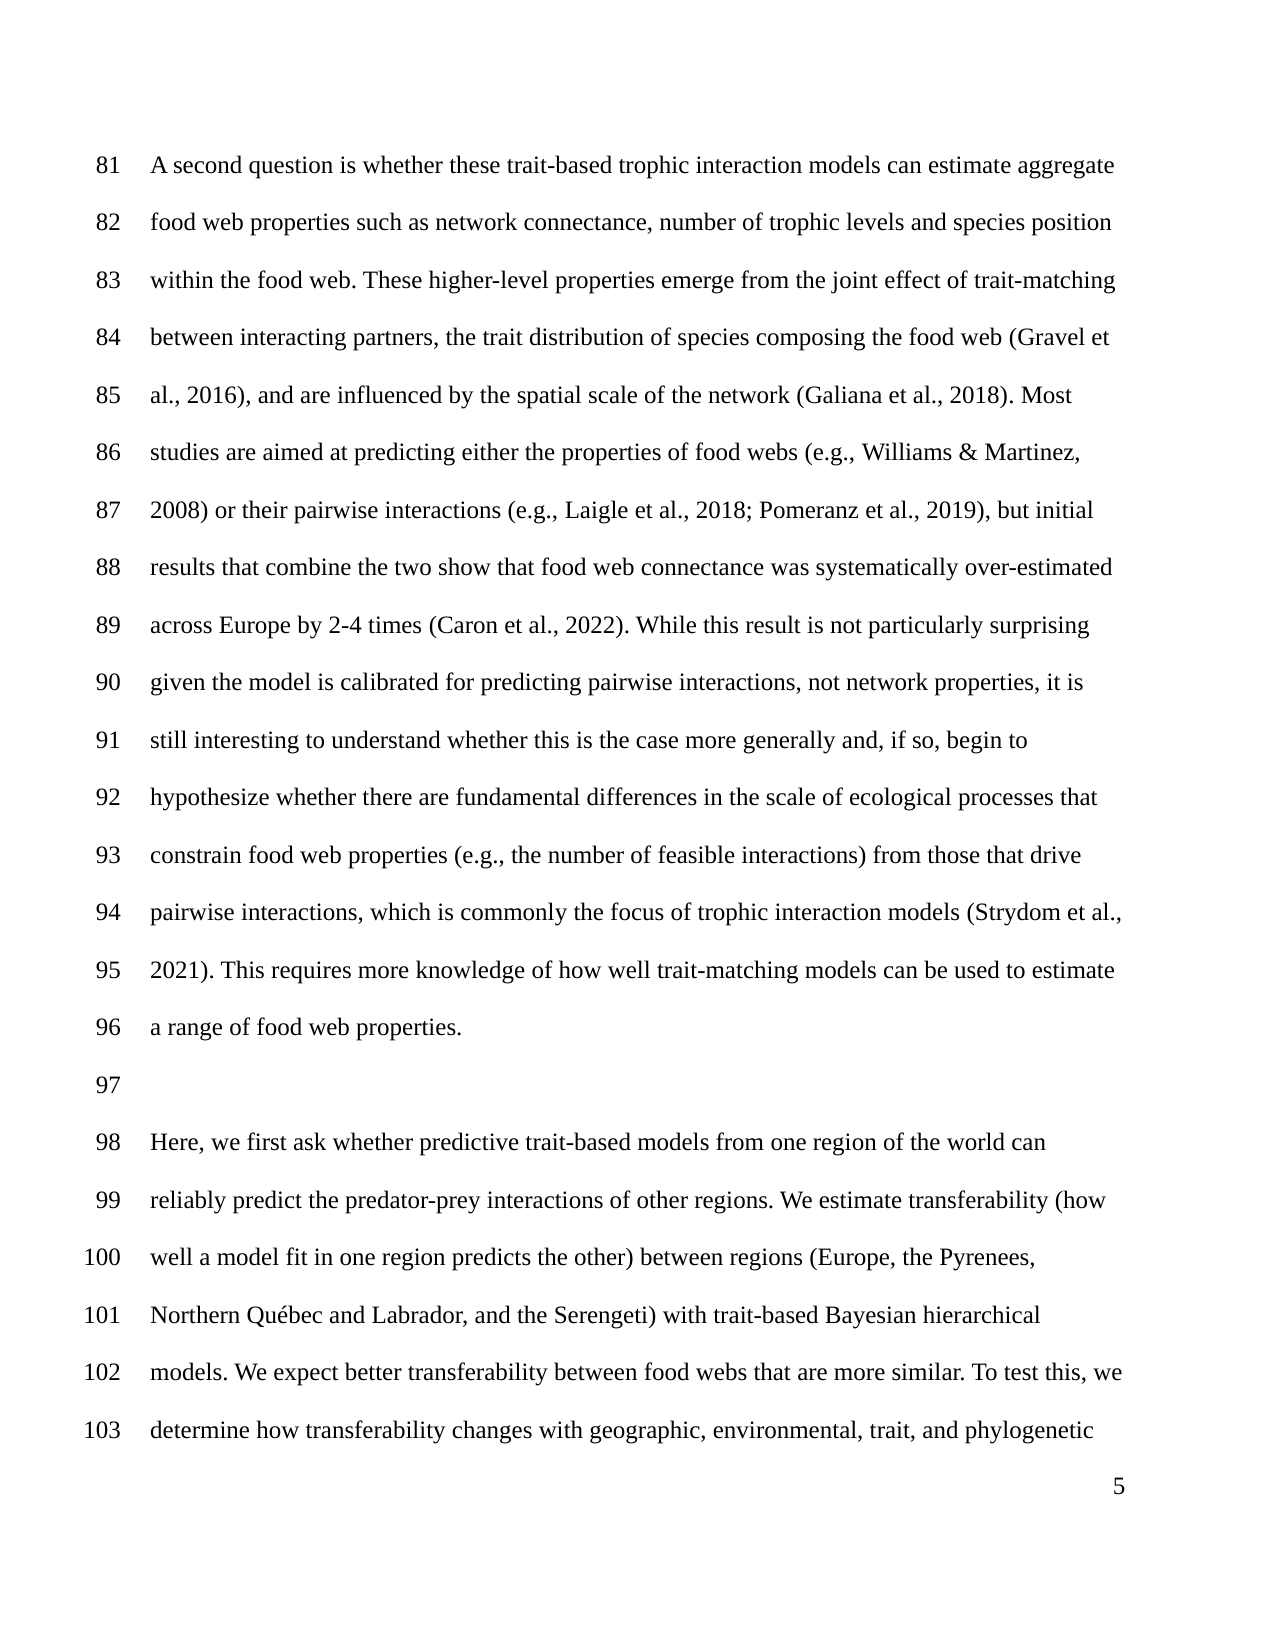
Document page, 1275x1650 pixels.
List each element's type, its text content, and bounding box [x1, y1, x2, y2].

text A second question is whether these trait-based trophic interaction models can estimate aggregate food web properties such as network connectance, number of trophic levels and species position within the food web. These higher-level properties emerge from the joint effect of trait-matching between interacting partners, the trait distribution of species composing the food web (Gravel et al., 2016), and are influenced by the spatial scale of the network (Galiana et al., 2018). Most studies are aimed at predicting either the properties of food webs (e.g., Williams & Martinez, 2008) or their pairwise interactions (e.g., Laigle et al., 2018; Pomeranz et al., 2019), but initial results that combine the two show that food web connectance was systematically over-estimated across Europe by 2-4 times (Caron et al., 2022). While this result is not particularly surprising given the model is calibrated for predicting pairwise interactions, not network properties, it is still interesting to understand whether this is the case more generally and, if so, begin to hypothesize whether there are fundamental differences in the scale of ecological processes that constrain food web properties (e.g., the number of feasible interactions) from those that drive pairwise interactions, which is commonly the focus of trophic interaction models (Strydom et al., 2021). This requires more knowledge of how well trait-matching models can be used to estimate a range of food web properties. [150, 150, 1125, 1041]
text Here, we first ask whether predictive trait-based models from one region of the world can reliably predict the predator-prey interactions of other regions. We estimate transferability (how well a model fit in one region predicts the other) between regions (Europe, the Pyrenees, Northern Québec and Labrador, and the Serengeti) with trait-based Bayesian hierarchical models. We expect better transferability between food webs that are more similar. To test this, we determine how transferability changes with geographic, environmental, trait, and phylogenetic [150, 1127, 1125, 1444]
